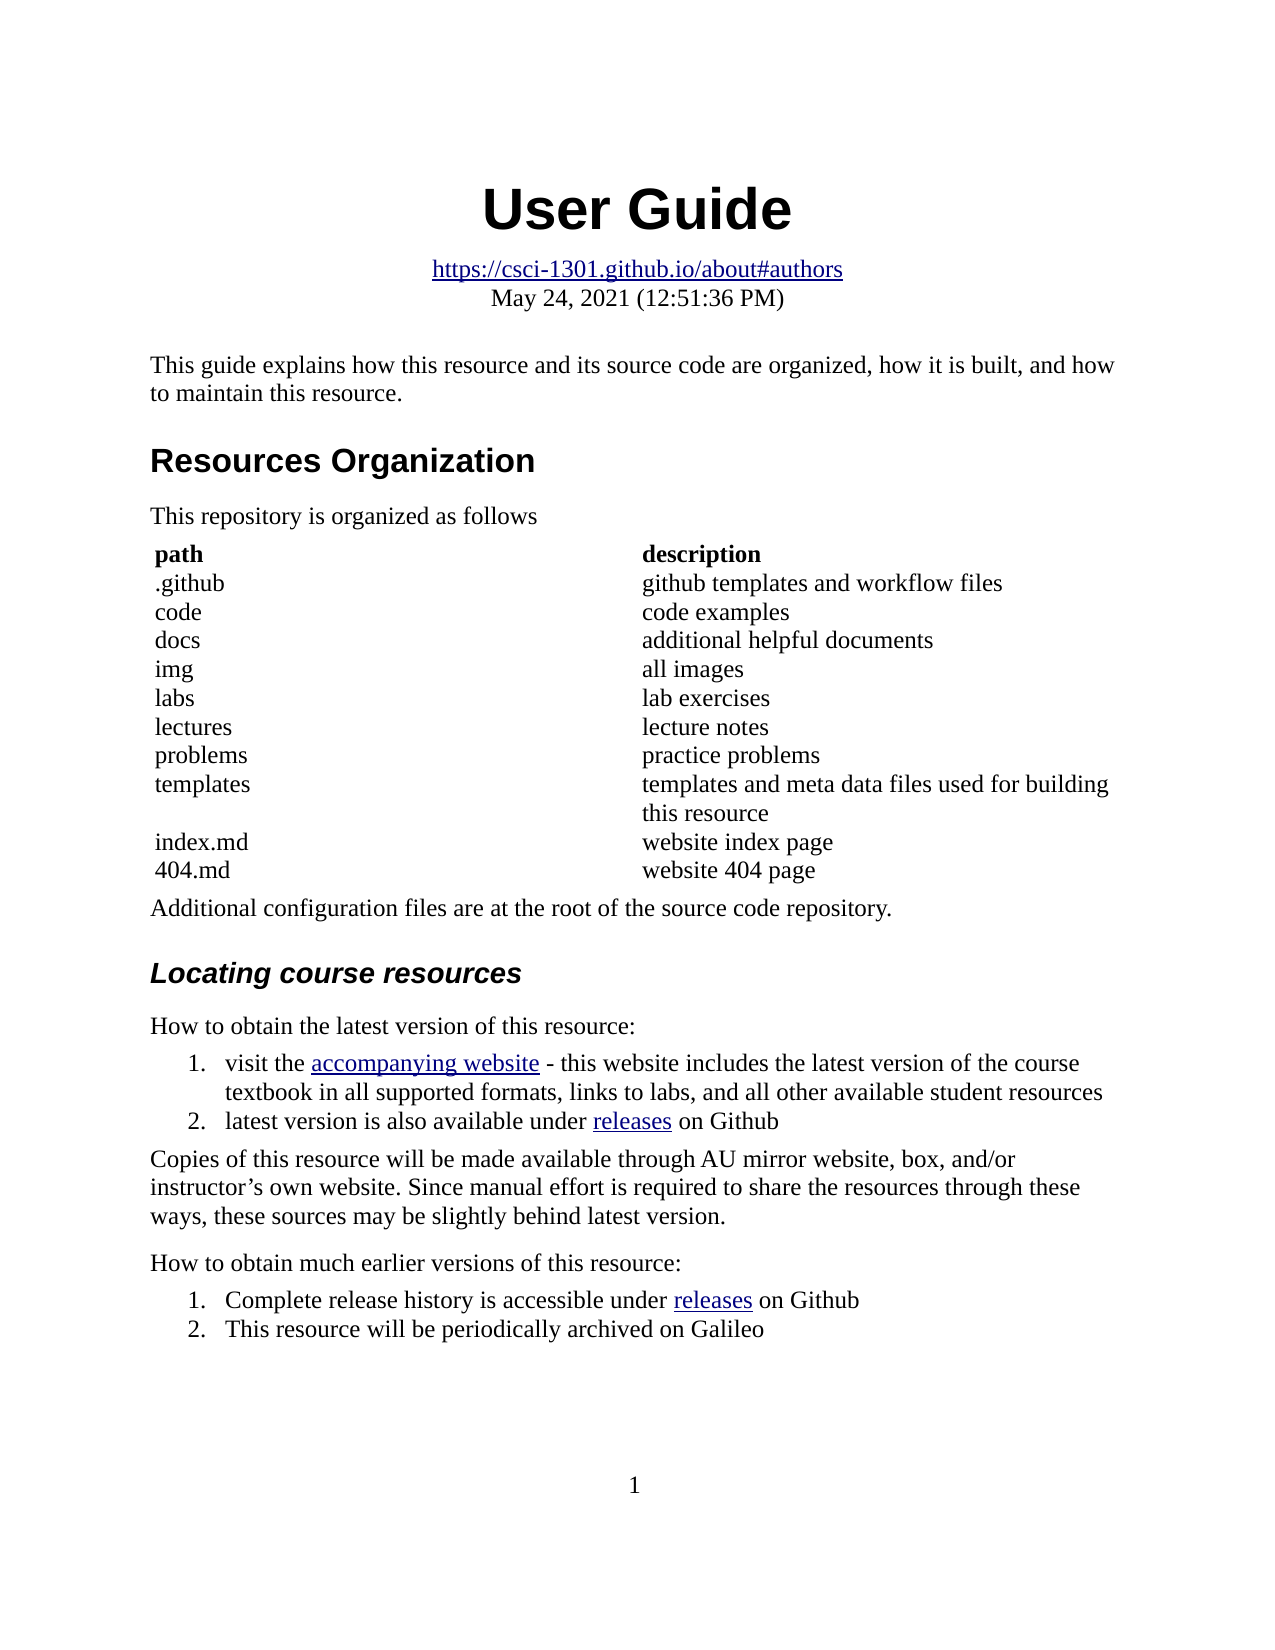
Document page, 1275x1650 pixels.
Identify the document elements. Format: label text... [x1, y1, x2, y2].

table_cell additional helpful documents [638, 625, 1125, 654]
table_cell index.md [150, 827, 637, 855]
subtitle Resources Organization [150, 441, 1125, 480]
table_cell lecture notes [638, 712, 1125, 740]
table_cell website 404 page [638, 855, 1125, 884]
table_cell docs [150, 625, 637, 654]
table_cell practice problems [638, 740, 1125, 769]
table_cell website index page [638, 827, 1125, 855]
list Complete release history is accessible under releases on Github [187, 1286, 1125, 1314]
table_cell all images [638, 654, 1125, 683]
list latest version is also available under releases on Github [187, 1106, 1125, 1135]
subtitle Locating course resources [150, 956, 1125, 989]
table_cell problems [150, 740, 637, 769]
text This repository is organized as follows [150, 501, 1125, 530]
text Copies of this resource will be made available through AU mirror website, box, and/or instructor’s own website. Since manual effort is required to share the resources through these ways, these sources may be slightly behind latest version. [150, 1144, 1125, 1230]
text May 24, 2021 (12:51:36 PM) [150, 283, 1125, 312]
text How to obtain the latest version of this resource: [150, 1011, 1125, 1039]
text Additional configuration files are at the root of the source code repository. [150, 893, 1125, 922]
list visit the accompanying website - this website includes the latest version of the course textbook in all supported formats, links to labs, and all other available student resources [187, 1048, 1125, 1106]
title User Guide [150, 175, 1125, 242]
table_cell 404.md [150, 855, 637, 884]
table_cell code [150, 597, 637, 625]
text This guide explains how this resource and its source code are organized, how it is built, and how to maintain this resource. [150, 350, 1125, 407]
table_cell labs [150, 683, 637, 712]
table_header path [150, 539, 637, 568]
table_cell lectures [150, 712, 637, 740]
table_cell lab exercises [638, 683, 1125, 712]
table_cell templates and meta data files used for building this resource [638, 769, 1125, 827]
table_cell img [150, 654, 637, 683]
table_cell github templates and workflow files [638, 568, 1125, 597]
text https://csci-1301.github.io/about#authors [150, 254, 1125, 283]
text How to obtain much earlier versions of this resource: [150, 1248, 1125, 1277]
list This resource will be periodically archived on Galileo [187, 1314, 1125, 1343]
table_cell .github [150, 568, 637, 597]
table_cell templates [150, 769, 637, 827]
table_header description [638, 539, 1125, 568]
table_cell code examples [638, 597, 1125, 625]
